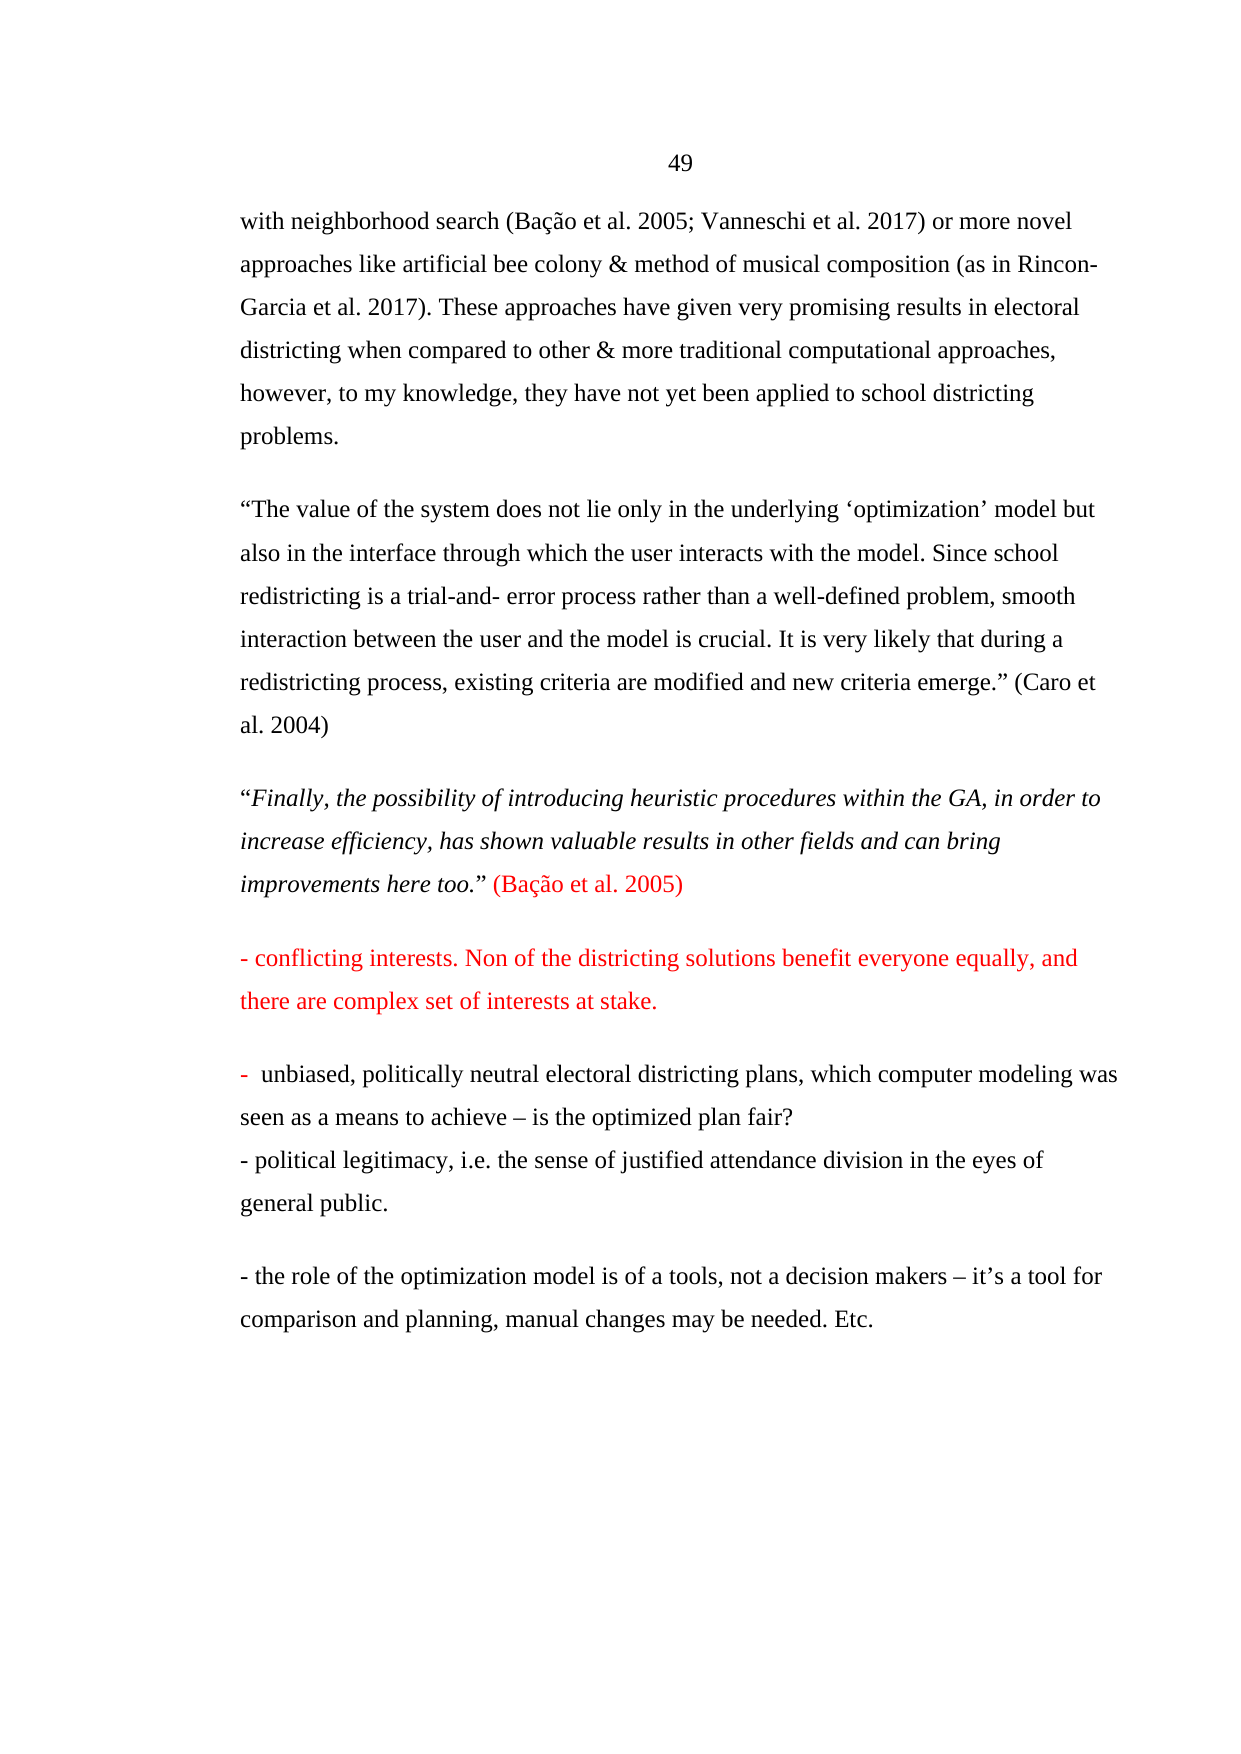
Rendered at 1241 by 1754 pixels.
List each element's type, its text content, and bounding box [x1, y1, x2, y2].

text “Finally, the possibility of introducing heuristic procedures within the GA, in order to increase efficiency, has shown valuable results in other fields and can bring improvements here too.” (Bação et al. 2005) [240, 783, 1121, 898]
text - unbiased, politically neutral electoral districting plans, which computer modeling was seen as a means to achieve – is the optimized plan fair? - political legitimacy, i.e. the sense of justified attendance division in the eyes of general public. [240, 1059, 1121, 1217]
text with neighborhood search (Bação et al. 2005; Vanneschi et al. 2017) or more novel approaches like artificial bee colony & method of musical composition (as in Rincon-Garcia et al. 2017). These approaches have given very promising results in electoral districting when compared to other & more traditional computational approaches, however, to my knowledge, they have not yet been applied to school districting problems. [240, 206, 1121, 450]
text - conflicting interests. Non of the districting solutions benefit everyone equally, and there are complex set of interests at stake. [240, 943, 1121, 1014]
text - the role of the optimization model is of a tools, not a decision makers – it’s a tool for comparison and planning, manual changes may be needed. Etc. [240, 1261, 1121, 1333]
text “The value of the system does not lie only in the underlying ‘optimization’ model but also in the interface through which the user interacts with the model. Since school redistricting is a trial-and- error process rather than a well-defined problem, smooth interaction between the user and the model is crucial. It is very likely that during a redistricting process, existing criteria are modified and new criteria emerge.” (Caro et al. 2004) [240, 494, 1121, 739]
